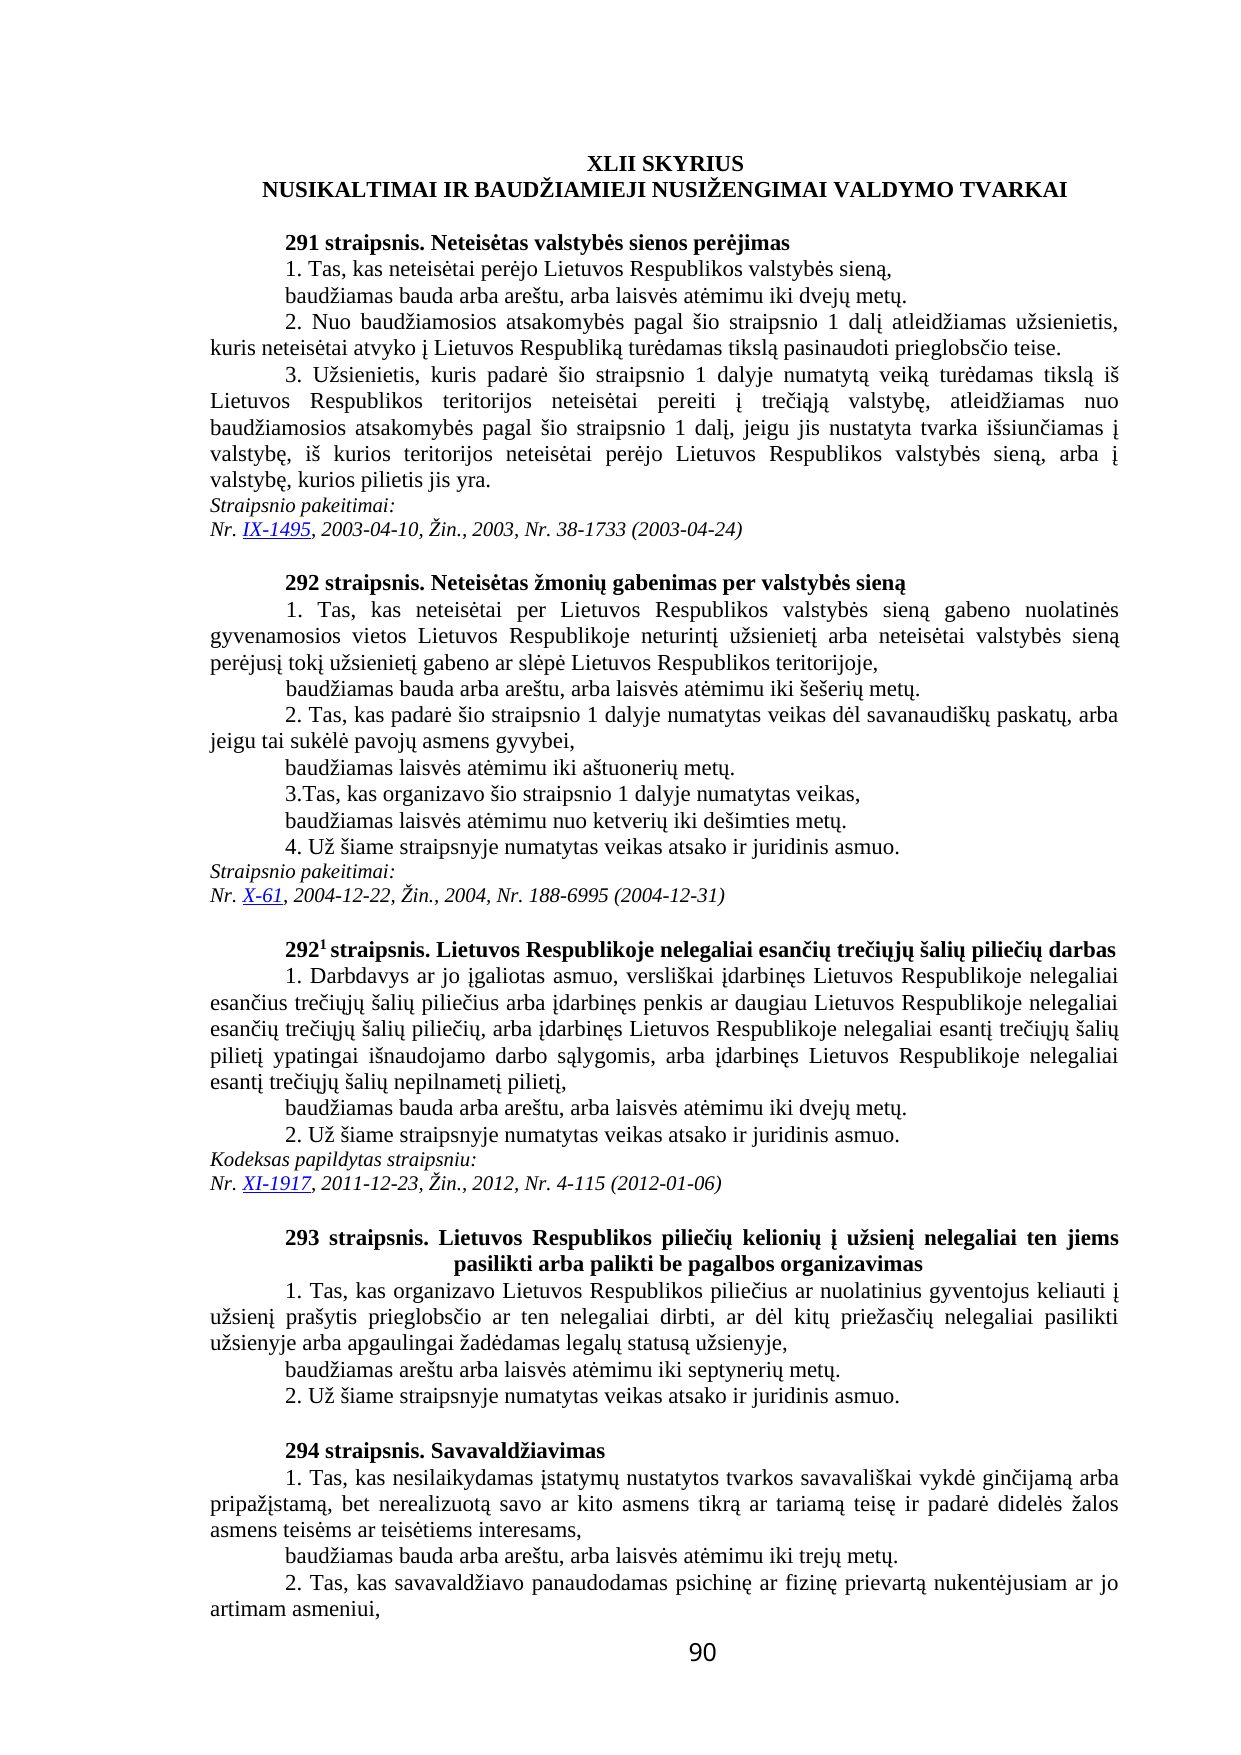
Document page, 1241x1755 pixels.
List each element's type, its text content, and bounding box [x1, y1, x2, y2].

text 1. Darbdavys ar jo įgaliotas asmuo, versliškai įdarbinęs Lietuvos Respublikoje nelegaliai esančius trečiųjų šalių piliečius arba įdarbinęs penkis ar daugiau Lietuvos Respublikoje nelegaliai esančių trečiųjų šalių piliečių, arba įdarbinęs Lietuvos Respublikoje nelegaliai esantį trečiųjų šalių pilietį ypatingai išnaudojamo darbo sąlygomis, arba įdarbinęs Lietuvos Respublikoje nelegaliai esantį trečiųjų šalių nepilnametį pilietį, [210, 963, 1120, 1094]
text 1. Tas, kas nesilaikydamas įstatymų nustatytos tvarkos savavališkai vykdė ginčijamą arba pripažįstamą, bet nerealizuotą savo ar kito asmens tikrą ar tariamą teisę ir padarė didelės žalos asmens teisėms ar teisėtiems interesams, [210, 1463, 1120, 1543]
text baudžiamas bauda arba areštu, arba laisvės atėmimu iki dvejų metų. [210, 282, 1120, 308]
text baudžiamas laisvės atėmimu iki aštuonerių metų. [210, 754, 1120, 780]
text 2921 straipsnis. Lietuvos Respublikoje nelegaliai esančių trečiųjų šalių piliečių darbas [285, 936, 1120, 963]
text 2. Tas, kas savavaldžiavo panaudodamas psichinę ar fizinę prievartą nukentėjusiam ar jo artimam asmeniui, [210, 1569, 1120, 1622]
text 291 straipsnis. Neteisėtas valstybės sienos perėjimas [210, 229, 1120, 255]
text NUSIKALTIMAI IR BAUDŽIAMIEJI NUSIŽENGIMAI VALDYMO TVARKAI [210, 176, 1120, 203]
text Nr. IX-1495, 2003-04-10, Žin., 2003, Nr. 38-1733 (2003-04-24) [210, 517, 1120, 541]
text 293 straipsnis. Lietuvos Respublikos piliečių kelionių į užsienį nelegaliai ten jiems pasilikti arba palikti be pagalbos organizavimas [285, 1224, 1120, 1277]
text 292 straipsnis. Neteisėtas žmonių gabenimas per valstybės sieną [210, 569, 1120, 596]
text 4. Už šiame straipsnyje numatytas veikas atsako ir juridinis asmuo. [210, 833, 1120, 859]
text Straipsnio pakeitimai: [210, 859, 1120, 883]
text baudžiamas laisvės atėmimu nuo ketverių iki dešimties metų. [210, 807, 1120, 833]
text 2. Tas, kas padarė šio straipsnio 1 dalyje numatytas veikas dėl savanaudiškų paskatų, arba jeigu tai sukėlė pavojų asmens gyvybei, [210, 701, 1120, 754]
text Straipsnio pakeitimai: [210, 493, 1120, 517]
text baudžiamas bauda arba areštu, arba laisvės atėmimu iki šešerių metų. [210, 675, 1120, 701]
text 1. Tas, kas organizavo Lietuvos Respublikos piliečius ar nuolatinius gyventojus keliauti į užsienį prašytis prieglobsčio ar ten nelegaliai dirbti, ar dėl kitų priežasčių nelegaliai pasilikti užsienyje arba apgaulingai žadėdamas legalų statusą užsienyje, [210, 1277, 1120, 1356]
text baudžiamas bauda arba areštu, arba laisvės atėmimu iki trejų metų. [210, 1543, 1120, 1569]
text baudžiamas bauda arba areštu, arba laisvės atėmimu iki dvejų metų. [210, 1094, 1120, 1121]
text Kodeksas papildytas straipsniu: [210, 1147, 1120, 1171]
text 2. Nuo baudžiamosios atsakomybės pagal šio straipsnio 1 dalį atleidžiamas užsienietis, kuris neteisėtai atvyko į Lietuvos Respubliką turėdamas tikslą pasinaudoti prieglobsčio teise. [210, 308, 1120, 361]
text 2. Už šiame straipsnyje numatytas veikas atsako ir juridinis asmuo. [210, 1121, 1120, 1147]
text Nr. X-61, 2004-12-22, Žin., 2004, Nr. 188-6995 (2004-12-31) [210, 883, 1120, 907]
text 1. Tas, kas neteisėtai per Lietuvos Respublikos valstybės sieną gabeno nuolatinės gyvenamosios vietos Lietuvos Respublikoje neturintį užsienietį arba neteisėtai valstybės sieną perėjusį tokį užsienietį gabeno ar slėpė Lietuvos Respublikos teritorijoje, [210, 596, 1120, 675]
text 2. Už šiame straipsnyje numatytas veikas atsako ir juridinis asmuo. [210, 1382, 1120, 1408]
text Nr. XI-1917, 2011-12-23, Žin., 2012, Nr. 4-115 (2012-01-06) [210, 1171, 1120, 1195]
text 1. Tas, kas neteisėtai perėjo Lietuvos Respublikos valstybės sieną, [210, 255, 1120, 282]
text 294 straipsnis. Savavaldžiavimas [210, 1437, 1120, 1463]
text 3.Tas, kas organizavo šio straipsnio 1 dalyje numatytas veikas, [210, 780, 1120, 807]
text baudžiamas areštu arba laisvės atėmimu iki septynerių metų. [210, 1356, 1120, 1382]
text 3. Užsienietis, kuris padarė šio straipsnio 1 dalyje numatytą veiką turėdamas tikslą iš Lietuvos Respublikos teritorijos neteisėtai pereiti į trečiąją valstybę, atleidžiamas nuo baudžiamosios atsakomybės pagal šio straipsnio 1 dalį, jeigu jis nustatyta tvarka išsiunčiamas į valstybę, iš kurios teritorijos neteisėtai perėjo Lietuvos Respublikos valstybės sieną, arba į valstybę, kurios pilietis jis yra. [210, 361, 1120, 493]
text XLII SKYRIUS [210, 150, 1120, 176]
